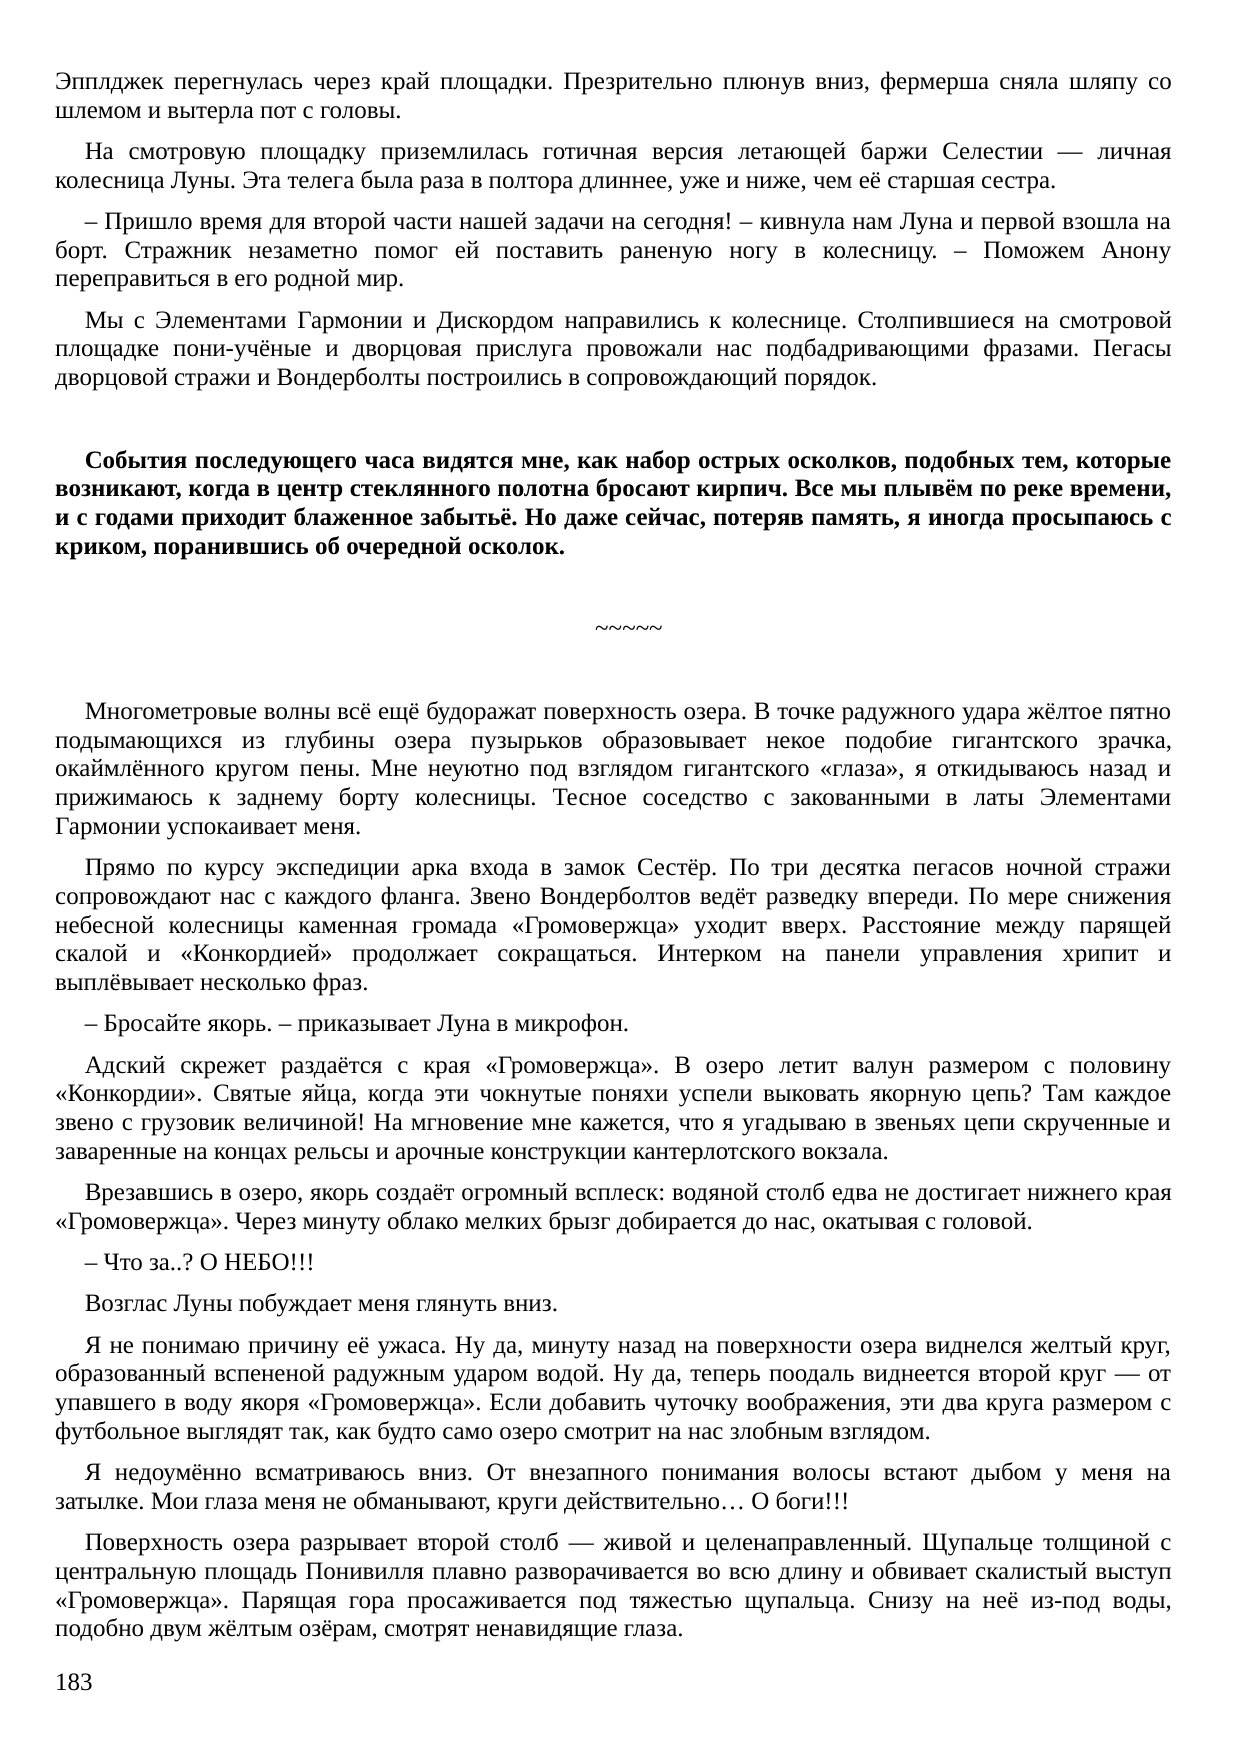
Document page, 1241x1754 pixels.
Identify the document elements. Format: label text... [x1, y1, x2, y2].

text Прямо по курсу экспедиции арка входа в замок Сестёр. По три десятка пегасов ночной стражи сопровождают нас с каждого фланга. Звено Вондерболтов ведёт разведку впереди. По мере снижения небесной колесницы каменная громада «Громовержца» уходит вверх. Расстояние между парящей скалой и «Конкордией» продолжает сокращаться. Интерком на панели управления хрипит и выплёвывает несколько фраз. [55, 852, 1173, 996]
text Многометровые волны всё ещё будоражат поверхность озера. В точке радужного удара жёлтое пятно подымающихся из глубины озера пузырьков образовывает некое подобие гигантского зрачка, окаймлённого кругом пены. Мне неуютно под взглядом гигантского «глаза», я откидываюсь назад и прижимаюсь к заднему борту колесницы. Тесное соседство с закованными в латы Элементами Гармонии успокаивает меня. [55, 696, 1173, 840]
text События последующего часа видятся мне, как набор острых осколков, подобных тем, которые возникают, когда в центр стеклянного полотна бросают кирпич. Все мы плывём по реке времени, и с годами приходит блаженное забытьё. Но даже сейчас, потеряв память, я иногда просыпаюсь с криком, поранившись об очередной осколок. [55, 445, 1173, 560]
text Я недоумённо всматриваюсь вниз. От внезапного понимания волосы встают дыбом у меня на затылке. Мои глаза меня не обманывают, круги действительно… О боги!!! [55, 1457, 1173, 1515]
text Поверхность озера разрывает второй столб — живой и целенаправленный. Щупальце толщиной с центральную площадь Понивилля плавно разворачивается во всю длину и обвивает скалистый выступ «Громовержца». Парящая гора просаживается под тяжестью щупальца. Снизу на неё из-под воды, подобно двум жёлтым озёрам, смотрят ненавидящие глаза. [55, 1527, 1173, 1642]
text Я не понимаю причину её ужаса. Ну да, минуту назад на поверхности озера виднелся желтый круг, образованный вспененой радужным ударом водой. Ну да, теперь поодаль виднеется второй круг — от упавшего в воду якоря «Громовержца». Если добавить чуточку воображения, эти два круга размером с футбольное выглядят так, как будто само озеро смотрит на нас злобным взглядом. [55, 1330, 1173, 1445]
text – Бросайте якорь. – приказывает Луна в микрофон. [55, 1008, 1173, 1037]
text – Пришло время для второй части нашей задачи на сегодня! – кивнула нам Луна и первой взошла на борт. Стражник незаметно помог ей поставить раненую ногу в колесницу. – Поможем Анону переправиться в его родной мир. [55, 206, 1173, 292]
text Адский скрежет раздаётся с края «Громовержца». В озеро летит валун размером с половину «Конкордии». Святые яйца, когда эти чокнутые поняхи успели выковать якорную цепь? Там каждое звено с грузовик величиной! На мгновение мне кажется, что я угадываю в звеньях цепи скрученные и заваренные на концах рельсы и арочные конструкции кантерлотского вокзала. [55, 1050, 1173, 1165]
text Врезавшись в озеро, якорь создаёт огромный всплеск: водяной столб едва не достигает нижнего края «Громовержца». Через минуту облако мелких брызг добирается до нас, окатывая с головой. [55, 1177, 1173, 1235]
text Мы с Элементами Гармонии и Дискордом направились к колеснице. Столпившиеся на смотровой площадке пони-учёные и дворцовая прислуга провожали нас подбадривающими фразами. Пегасы дворцовой стражи и Вондерболты построились в сопровождающий порядок. [55, 305, 1173, 391]
text – Что за..? О НЕБО!!! [55, 1247, 1173, 1276]
text ~~~~~ [55, 613, 1173, 642]
text На смотровую площадку приземлилась готичная версия летающей баржи Селестии — личная колесница Луны. Эта телега была раза в полтора длиннее, уже и ниже, чем её старшая сестра. [55, 136, 1173, 193]
text Эпплджек перегнулась через край площадки. Презрительно плюнув вниз, фермерша сняла шляпу со шлемом и вытерла пот с головы. [55, 66, 1173, 123]
text Возглас Луны побуждает меня глянуть вниз. [55, 1288, 1173, 1317]
